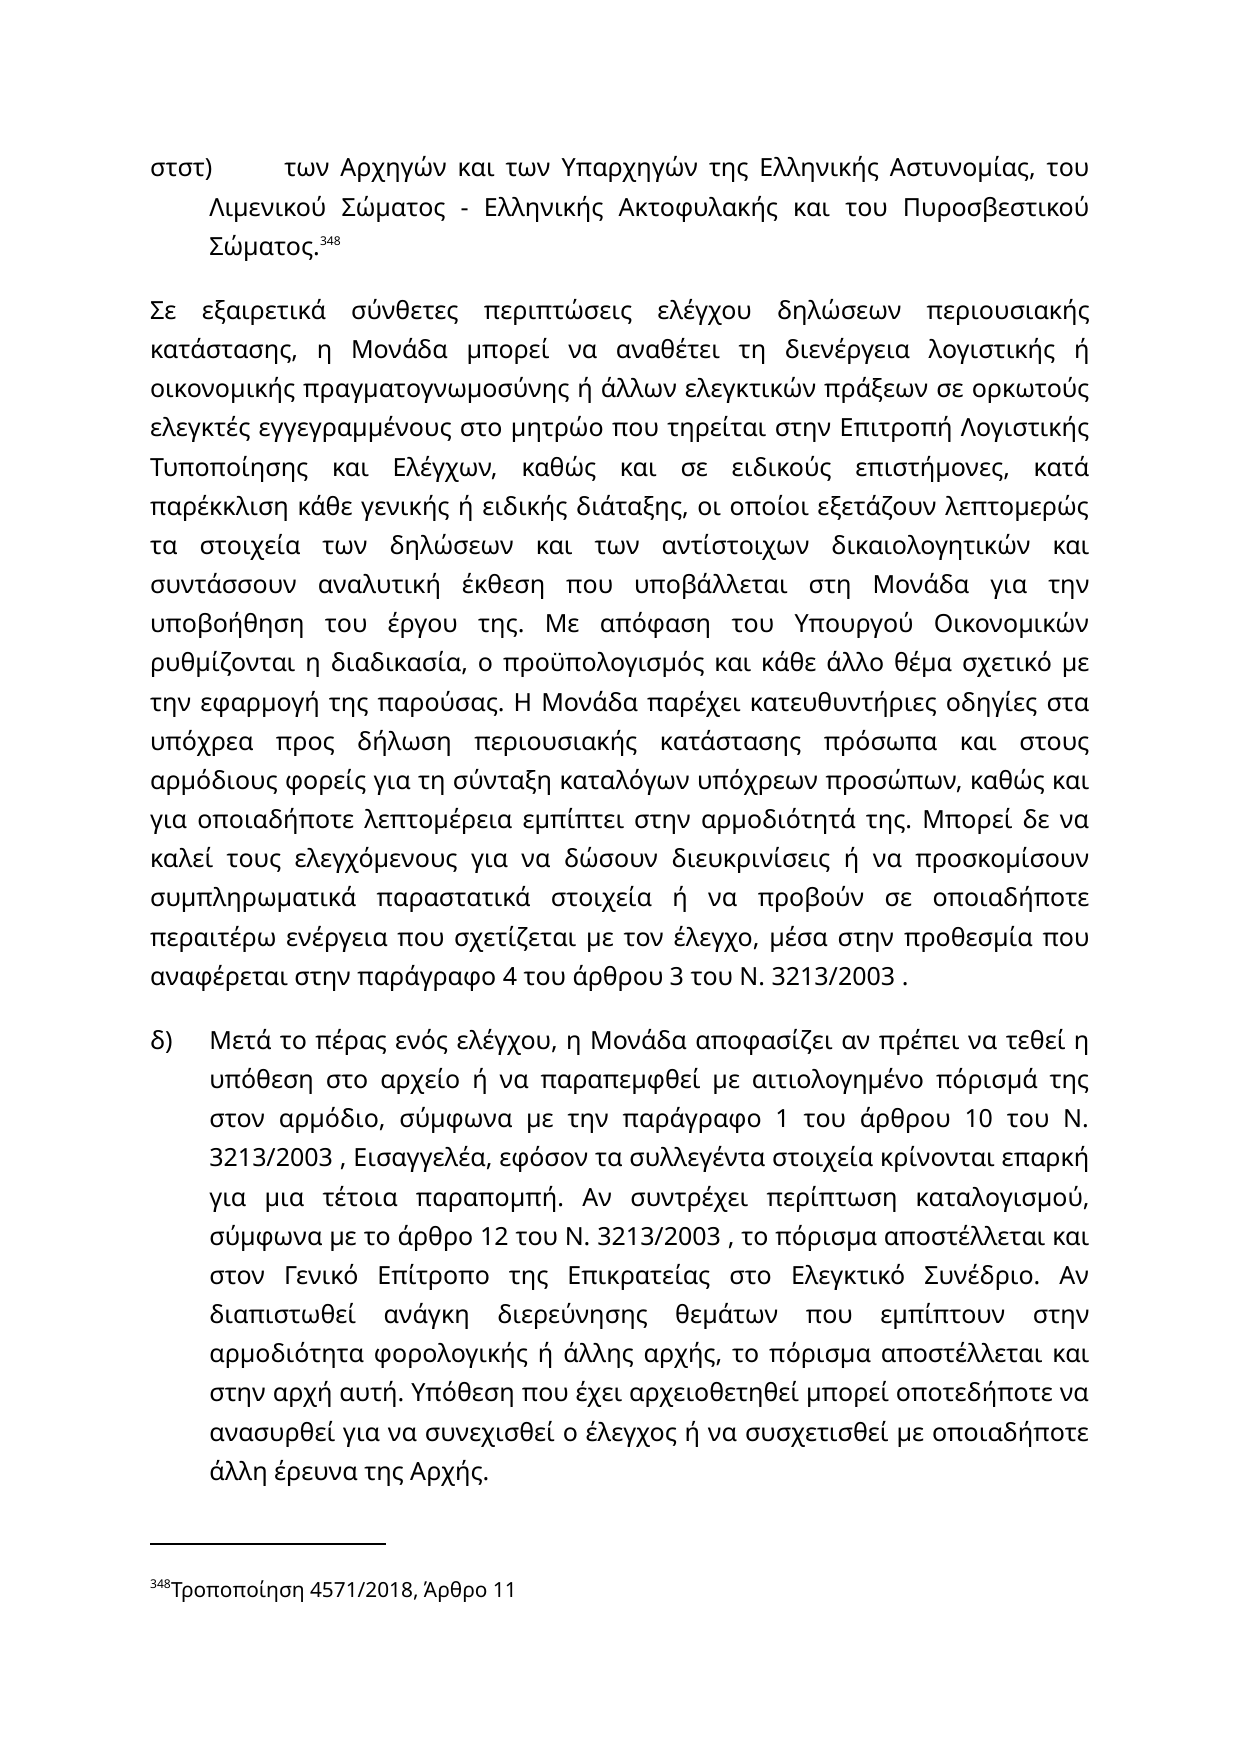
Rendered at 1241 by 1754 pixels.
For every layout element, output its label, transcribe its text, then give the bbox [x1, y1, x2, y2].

text Σε εξαιρετικά σύνθετες περιπτώσεις ελέγχου δηλώσεων περιουσιακής κατάστασης, η Μονάδα μπορεί να αναθέτει τη διενέργεια λογιστικής ή οικονομικής πραγματογνωμοσύνης ή άλλων ελεγκτικών πράξεων σε ορκωτούς ελεγκτές εγγεγραμμένους στο μητρώο που τηρείται στην Επιτροπή Λογιστικής Τυποποίησης και Ελέγχων, καθώς και σε ειδικούς επιστήμονες, κατά παρέκκλιση κάθε γενικής ή ειδικής διάταξης, οι οποίοι εξετάζουν λεπτομερώς τα στοιχεία των δηλώσεων και των αντίστοιχων δικαιολογητικών και συντάσσουν αναλυτική έκθεση που υποβάλλεται στη Μονάδα για την υποβοήθηση του έργου της. Με απόφαση του Υπουργού Οικονομικών ρυθμίζονται η διαδικασία, ο προϋπολογισμός και κάθε άλλο θέμα σχετικό με την εφαρμογή της παρούσας. Η Μονάδα παρέχει κατευθυντήριες οδηγίες στα υπόχρεα προς δήλωση περιουσιακής κατάστασης πρόσωπα και στους αρμόδιους φορείς για τη σύνταξη καταλόγων υπόχρεων προσώπων, καθώς και για οποιαδήποτε λεπτομέρεια εμπίπτει στην αρμοδιότητά της. Μπορεί δε να καλεί τους ελεγχόμενους για να δώσουν διευκρινίσεις ή να προσκομίσουν συμπληρωματικά παραστατικά στοιχεία ή να προβούν σε οποιαδήποτε περαιτέρω ενέργεια που σχετίζεται με τον έλεγχο, μέσα στην προθεσμία που αναφέρεται στην παράγραφο 4 του άρθρου 3 του Ν. 3213/2003 . [150, 292, 1090, 992]
list δ) Μετά το πέρας ενός ελέγχου, η Μονάδα αποφασίζει αν πρέπει να τεθεί η υπόθεση στο αρχείο ή να παραπεμφθεί με αιτιολογημένο πόρισμά της στον αρμόδιο, σύμφωνα με την παράγραφο 1 του άρθρου 10 του Ν. 3213/2003 , Εισαγγελέα, εφόσον τα συλλεγέντα στοιχεία κρίνονται επαρκή για μια τέτοια παραπομπή. Αν συντρέχει περίπτωση καταλογισμού, σύμφωνα με το άρθρο 12 του Ν. 3213/2003 , το πόρισμα αποστέλλεται και στον Γενικό Επίτροπο της Επικρατείας στο Ελεγκτικό Συνέδριο. Αν διαπιστωθεί ανάγκη διερεύνησης θεμάτων που εμπίπτουν στην αρμοδιότητα φορολογικής ή άλλης αρχής, το πόρισμα αποστέλλεται και στην αρχή αυτή. Υπόθεση που έχει αρχειοθετηθεί μπορεί οποτεδήποτε να ανασυρθεί για να συνεχισθεί ο έλεγχος ή να συσχετισθεί με οποιαδήποτε άλλη έρευνα της Αρχής. [150, 1022, 1090, 1487]
text Τροποποίηση 4571/2018, Άρθρο 11 [150, 1576, 1090, 1604]
list στστ) των Αρχηγών και των Υπαρχηγών της Ελληνικής Αστυνομίας, του Λιμενικού Σώματος - Ελληνικής Ακτοφυλακής και του Πυροσβεστικού Σώματος. [150, 150, 1090, 262]
